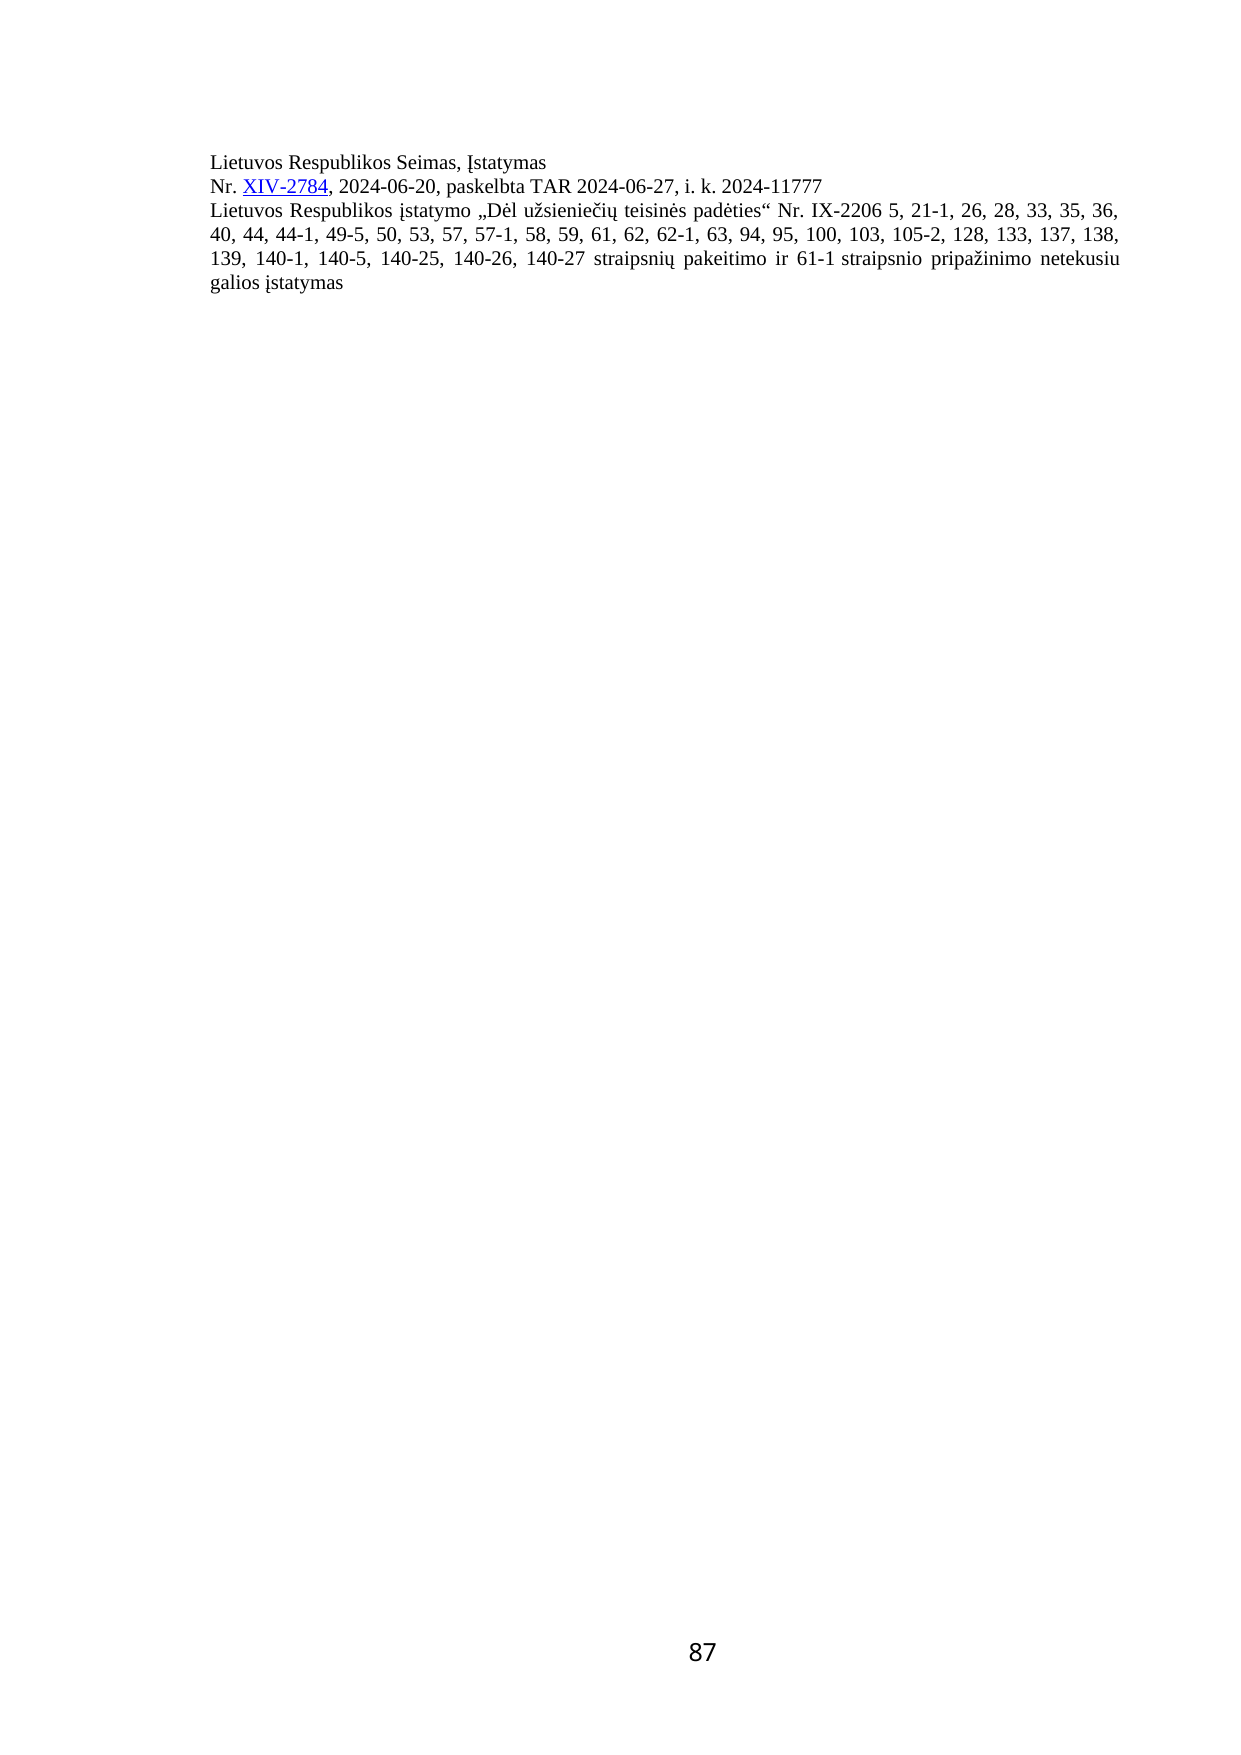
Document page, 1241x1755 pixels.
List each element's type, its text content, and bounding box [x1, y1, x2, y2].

text Nr. XIV-2784, 2024-06-20, paskelbta TAR 2024-06-27, i. k. 2024-11777 [210, 174, 1120, 198]
text Lietuvos Respublikos įstatymo „Dėl užsieniečių teisinės padėties“ Nr. IX-2206 5, 21-1, 26, 28, 33, 35, 36, 40, 44, 44-1, 49-5, 50, 53, 57, 57-1, 58, 59, 61, 62, 62-1, 63, 94, 95, 100, 103, 105-2, 128, 133, 137, 138, 139, 140-1, 140-5, 140-25, 140-26, 140-27 straipsnių pakeitimo ir 61-1 straipsnio pripažinimo netekusiu galios įstatymas [210, 198, 1120, 294]
text Lietuvos Respublikos Seimas, Įstatymas [210, 150, 1120, 174]
